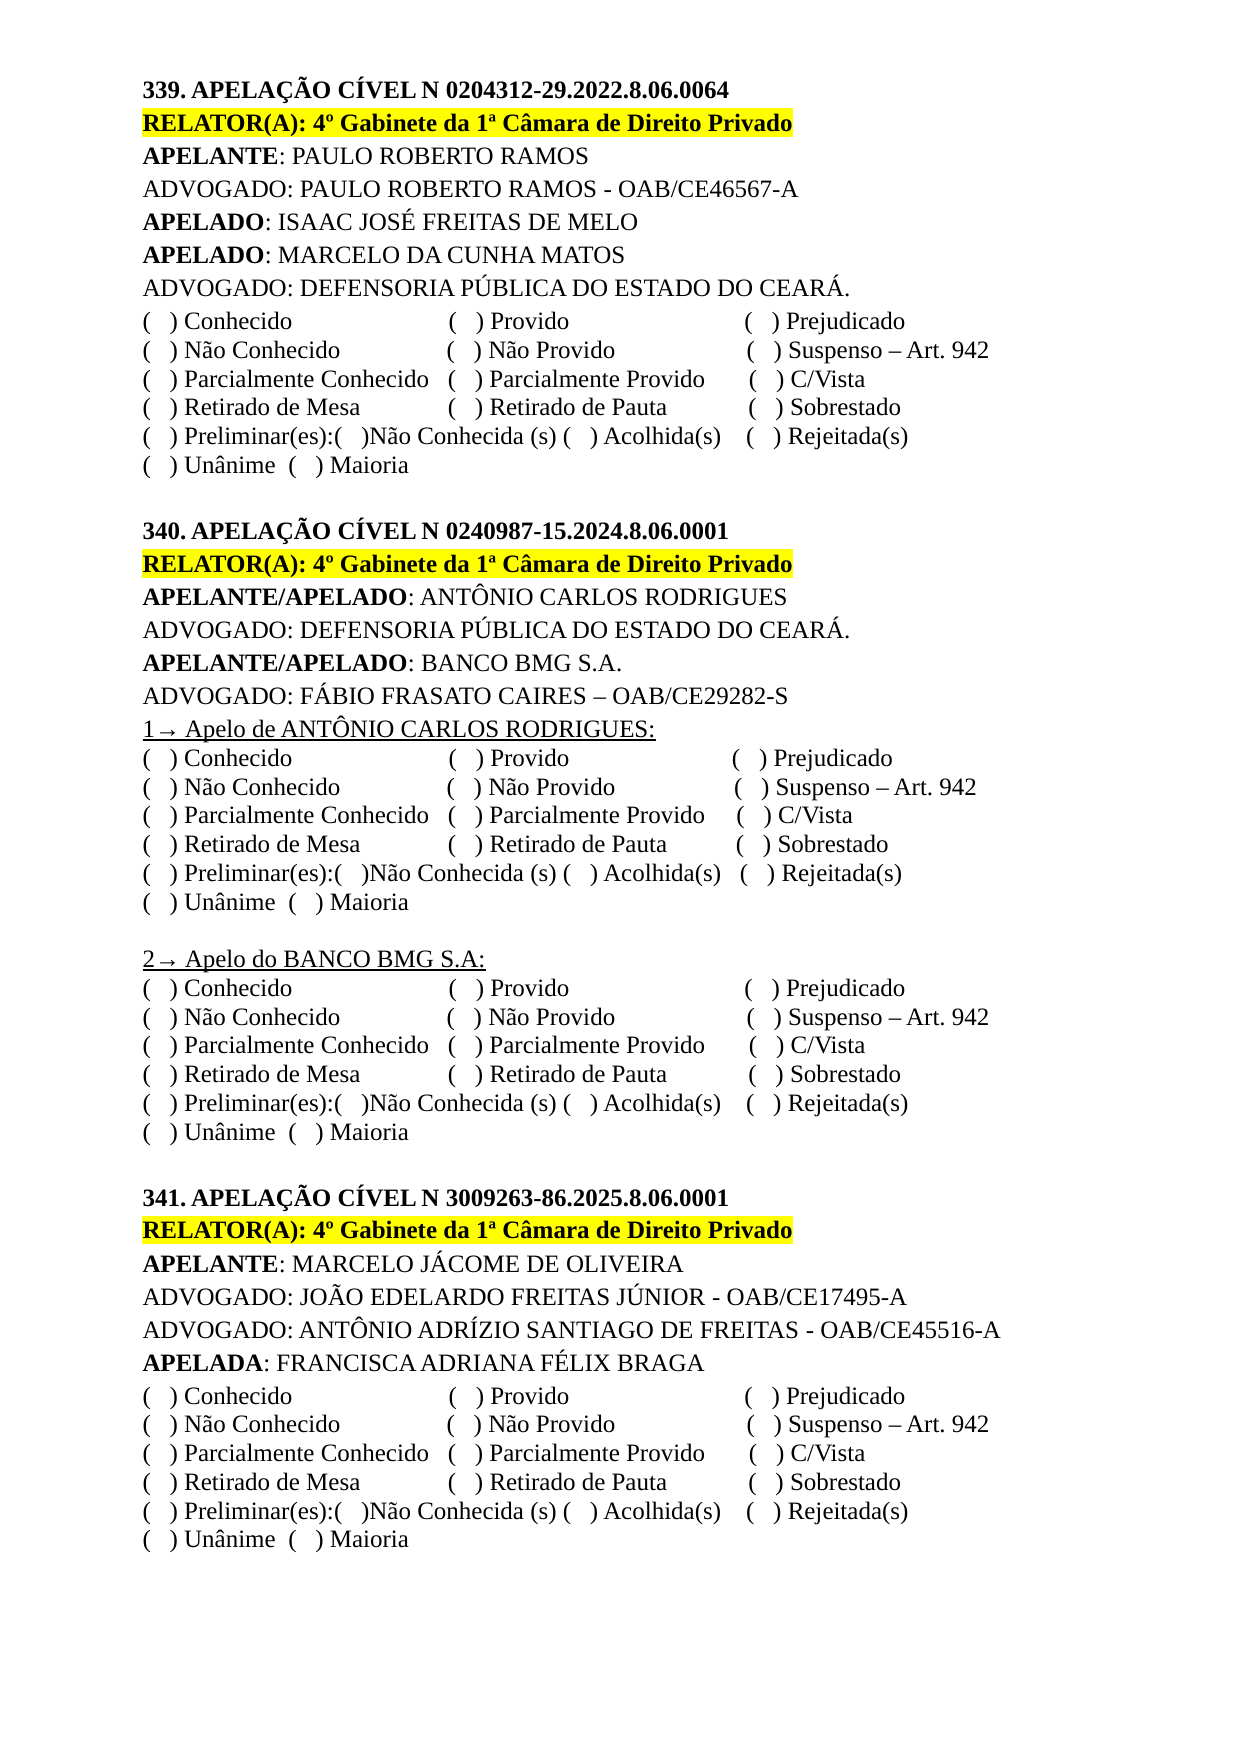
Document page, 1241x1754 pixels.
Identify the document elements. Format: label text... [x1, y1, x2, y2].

text ( ) Não Conhecido ( ) Não Provido ( ) Suspenso – Art. 942 [142, 1409, 1158, 1438]
text ( ) Unânime ( ) Maioria [142, 887, 1158, 915]
text ( ) Conhecido ( ) Provido ( ) Prejudicado [142, 306, 1141, 335]
text ( ) Preliminar(es):( )Não Conhecida (s) ( ) Acolhida(s) ( ) Rejeitada(s) [142, 858, 1158, 887]
text ( ) Preliminar(es):( )Não Conhecida (s) ( ) Acolhida(s) ( ) Rejeitada(s) [142, 421, 1158, 450]
text ( ) Parcialmente Conhecido ( ) Parcialmente Provido ( ) C/Vista [142, 1030, 1158, 1059]
text ( ) Não Conhecido ( ) Não Provido ( ) Suspenso – Art. 942 [142, 335, 1158, 364]
text ( ) Conhecido ( ) Provido ( ) Prejudicado [142, 973, 1141, 1002]
text 2→ Apelo do BANCO BMG S.A: [142, 944, 1141, 973]
text ( ) Unânime ( ) Maioria 340. APELAÇÃO CÍVEL N 0240987-15.2024.8.06.0001 RELATOR(A): 4º Gabinete da 1ª Câmara de Direito Privado APELANTE/APELADO: ANTÔNIO CARLOS RODRIGUES [142, 450, 1141, 611]
text ( ) Unânime ( ) Maioria [142, 1524, 1141, 1619]
text ( ) Retirado de Mesa ( ) Retirado de Pauta ( ) Sobrestado [142, 1467, 1158, 1496]
text ADVOGADO: DEFENSORIA PÚBLICA DO ESTADO DO CEARÁ. [142, 273, 1141, 302]
text ADVOGADO: DEFENSORIA PÚBLICA DO ESTADO DO CEARÁ. APELANTE/APELADO: BANCO BMG S.A. ADVOGADO: FÁBIO FRASATO CAIRES – OAB/CE29282-S [142, 615, 1141, 710]
text ( ) Parcialmente Conhecido ( ) Parcialmente Provido ( ) C/Vista [142, 800, 1158, 829]
text ( ) Conhecido ( ) Provido ( ) Prejudicado [142, 1381, 1141, 1409]
text ( ) Não Conhecido ( ) Não Provido ( ) Suspenso – Art. 942 [142, 772, 1158, 800]
text ( ) Conhecido ( ) Provido ( ) Prejudicado [142, 743, 1141, 772]
text ( ) Retirado de Mesa ( ) Retirado de Pauta ( ) Sobrestado [142, 392, 1158, 421]
text ( ) Parcialmente Conhecido ( ) Parcialmente Provido ( ) C/Vista [142, 1438, 1158, 1467]
text ( ) Retirado de Mesa ( ) Retirado de Pauta ( ) Sobrestado [142, 829, 1158, 858]
text ( ) Não Conhecido ( ) Não Provido ( ) Suspenso – Art. 942 [142, 1002, 1158, 1030]
text ( ) Unânime ( ) Maioria 341. APELAÇÃO CÍVEL N 3009263-86.2025.8.06.0001 RELATOR(A): 4º Gabinete da 1ª Câmara de Direito Privado APELANTE: MARCELO JÁCOME DE OLIVEIRA ADVOGADO: JOÃO EDELARDO FREITAS JÚNIOR - OAB/CE17495-A ADVOGADO: ANTÔNIO ADRÍZIO SANTIAGO DE FREITAS - OAB/CE45516-A APELADA: FRANCISCA ADRIANA FÉLIX BRAGA [142, 1117, 1141, 1376]
text ( ) Retirado de Mesa ( ) Retirado de Pauta ( ) Sobrestado [142, 1059, 1158, 1088]
text 1→ Apelo de ANTÔNIO CARLOS RODRIGUES: [142, 714, 1141, 743]
text 339. APELAÇÃO CÍVEL N 0204312-29.2022.8.06.0064 RELATOR(A): 4º Gabinete da 1ª Câmara de Direito Privado APELANTE: PAULO ROBERTO RAMOS ADVOGADO: PAULO ROBERTO RAMOS - OAB/CE46567-A APELADO: ISAAC JOSÉ FREITAS DE MELO APELADO: MARCELO DA CUNHA MATOS [142, 75, 1141, 269]
text ( ) Preliminar(es):( )Não Conhecida (s) ( ) Acolhida(s) ( ) Rejeitada(s) [142, 1088, 1158, 1117]
text ( ) Preliminar(es):( )Não Conhecida (s) ( ) Acolhida(s) ( ) Rejeitada(s) [142, 1496, 1158, 1524]
text ( ) Parcialmente Conhecido ( ) Parcialmente Provido ( ) C/Vista [142, 364, 1158, 392]
